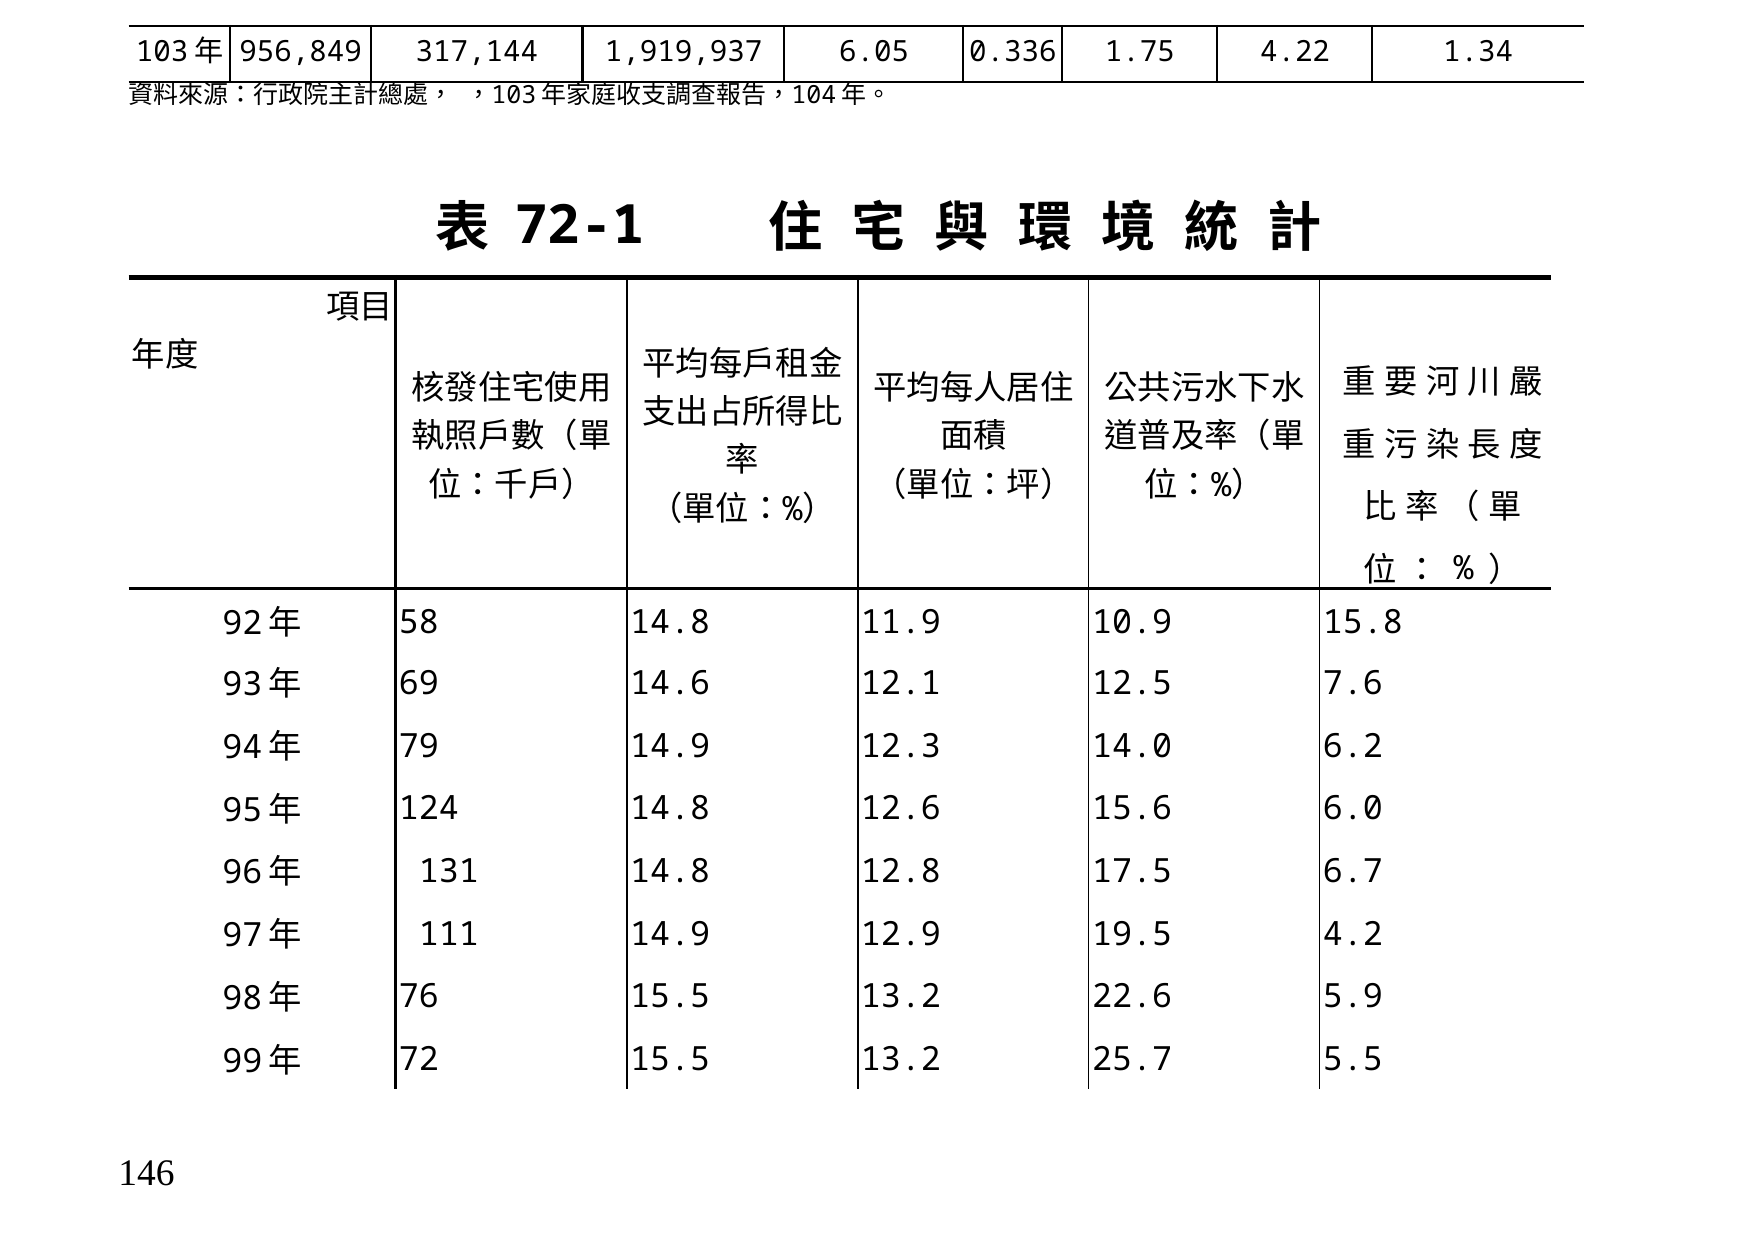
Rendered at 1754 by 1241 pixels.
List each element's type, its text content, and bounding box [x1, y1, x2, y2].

table_cell 12.1 [859, 650, 1088, 713]
table_cell 13.2 [859, 964, 1088, 1026]
table_cell 124 [397, 775, 626, 838]
table_cell 7.6 [1320, 650, 1551, 713]
table_cell 22.6 [1089, 964, 1319, 1026]
table_cell 76 [397, 964, 626, 1026]
table_cell 5.9 [1320, 964, 1551, 1026]
table_cell 956,849 [231, 27, 370, 81]
table_cell 317,144 [372, 27, 581, 81]
table_cell 14.8 [628, 590, 857, 650]
table_cell 14.0 [1089, 713, 1319, 775]
table_header 公共污水下水道普及率（單位：%） [1089, 280, 1319, 587]
table_cell 111 [397, 901, 626, 963]
table_cell 12.9 [859, 901, 1088, 963]
table_cell 93年 [129, 650, 394, 713]
table_cell 10.9 [1089, 590, 1319, 650]
table_cell 69 [397, 650, 626, 713]
table_cell 14.6 [628, 650, 857, 713]
table_cell 15.5 [628, 964, 857, 1026]
table_cell 103年 [129, 27, 229, 81]
table_cell 12.8 [859, 838, 1088, 901]
table_cell 12.6 [859, 775, 1088, 838]
table_cell 12.5 [1089, 650, 1319, 713]
table_cell 12.3 [859, 713, 1088, 775]
table_cell 97年 [129, 901, 394, 963]
table_cell 14.8 [628, 775, 857, 838]
table_cell 58 [397, 590, 626, 650]
table_cell 6.05 [785, 27, 962, 81]
table_cell 15.5 [628, 1026, 857, 1089]
table_cell 4.22 [1218, 27, 1371, 81]
table_cell 6.7 [1320, 838, 1551, 901]
table_cell 25.7 [1089, 1026, 1319, 1089]
table_cell 1,919,937 [584, 27, 783, 81]
table_cell 11.9 [859, 590, 1088, 650]
table_header 核發住宅使用執照戶數（單位：千戶） [397, 280, 626, 587]
table_header 項目 年度 [129, 280, 394, 587]
table_cell 4.2 [1320, 901, 1551, 963]
table_cell 19.5 [1089, 901, 1319, 963]
table_cell 6.2 [1320, 713, 1551, 775]
table_cell 94年 [129, 713, 394, 775]
subtitle 表72-1 住宅與環境統計 [128, 150, 1628, 275]
table_cell 5.5 [1320, 1026, 1551, 1089]
table_header 平均每人居住面積 （單位：坪） [859, 280, 1088, 587]
table_cell 14.8 [628, 838, 857, 901]
table_cell 98年 [129, 964, 394, 1026]
table_cell 17.5 [1089, 838, 1319, 901]
table_cell 1.75 [1063, 27, 1216, 81]
table_cell 72 [397, 1026, 626, 1089]
table_cell 15.6 [1089, 775, 1319, 838]
table_header 重要河川嚴重污染長度比率（單位：%） [1320, 280, 1551, 587]
table_cell 14.9 [628, 713, 857, 775]
table_cell 0.336 [964, 27, 1061, 81]
table_cell 13.2 [859, 1026, 1088, 1089]
table_cell 96年 [129, 838, 394, 901]
table_cell 95年 [129, 775, 394, 838]
table_cell 131 [397, 838, 626, 901]
table_cell 1.34 [1373, 27, 1583, 81]
table_cell 99年 [129, 1026, 394, 1089]
table_cell 6.0 [1320, 775, 1551, 838]
text 資料來源：行政院主計總處， ，103年家庭收支調查報告，104年。 [128, 83, 1628, 108]
table_cell 79 [397, 713, 626, 775]
table_cell 14.9 [628, 901, 857, 963]
table_header 平均每戶租金支出占所得比率 （單位：%） [628, 280, 857, 587]
table_cell 92年 [129, 590, 394, 650]
table_cell 15.8 [1320, 590, 1551, 650]
